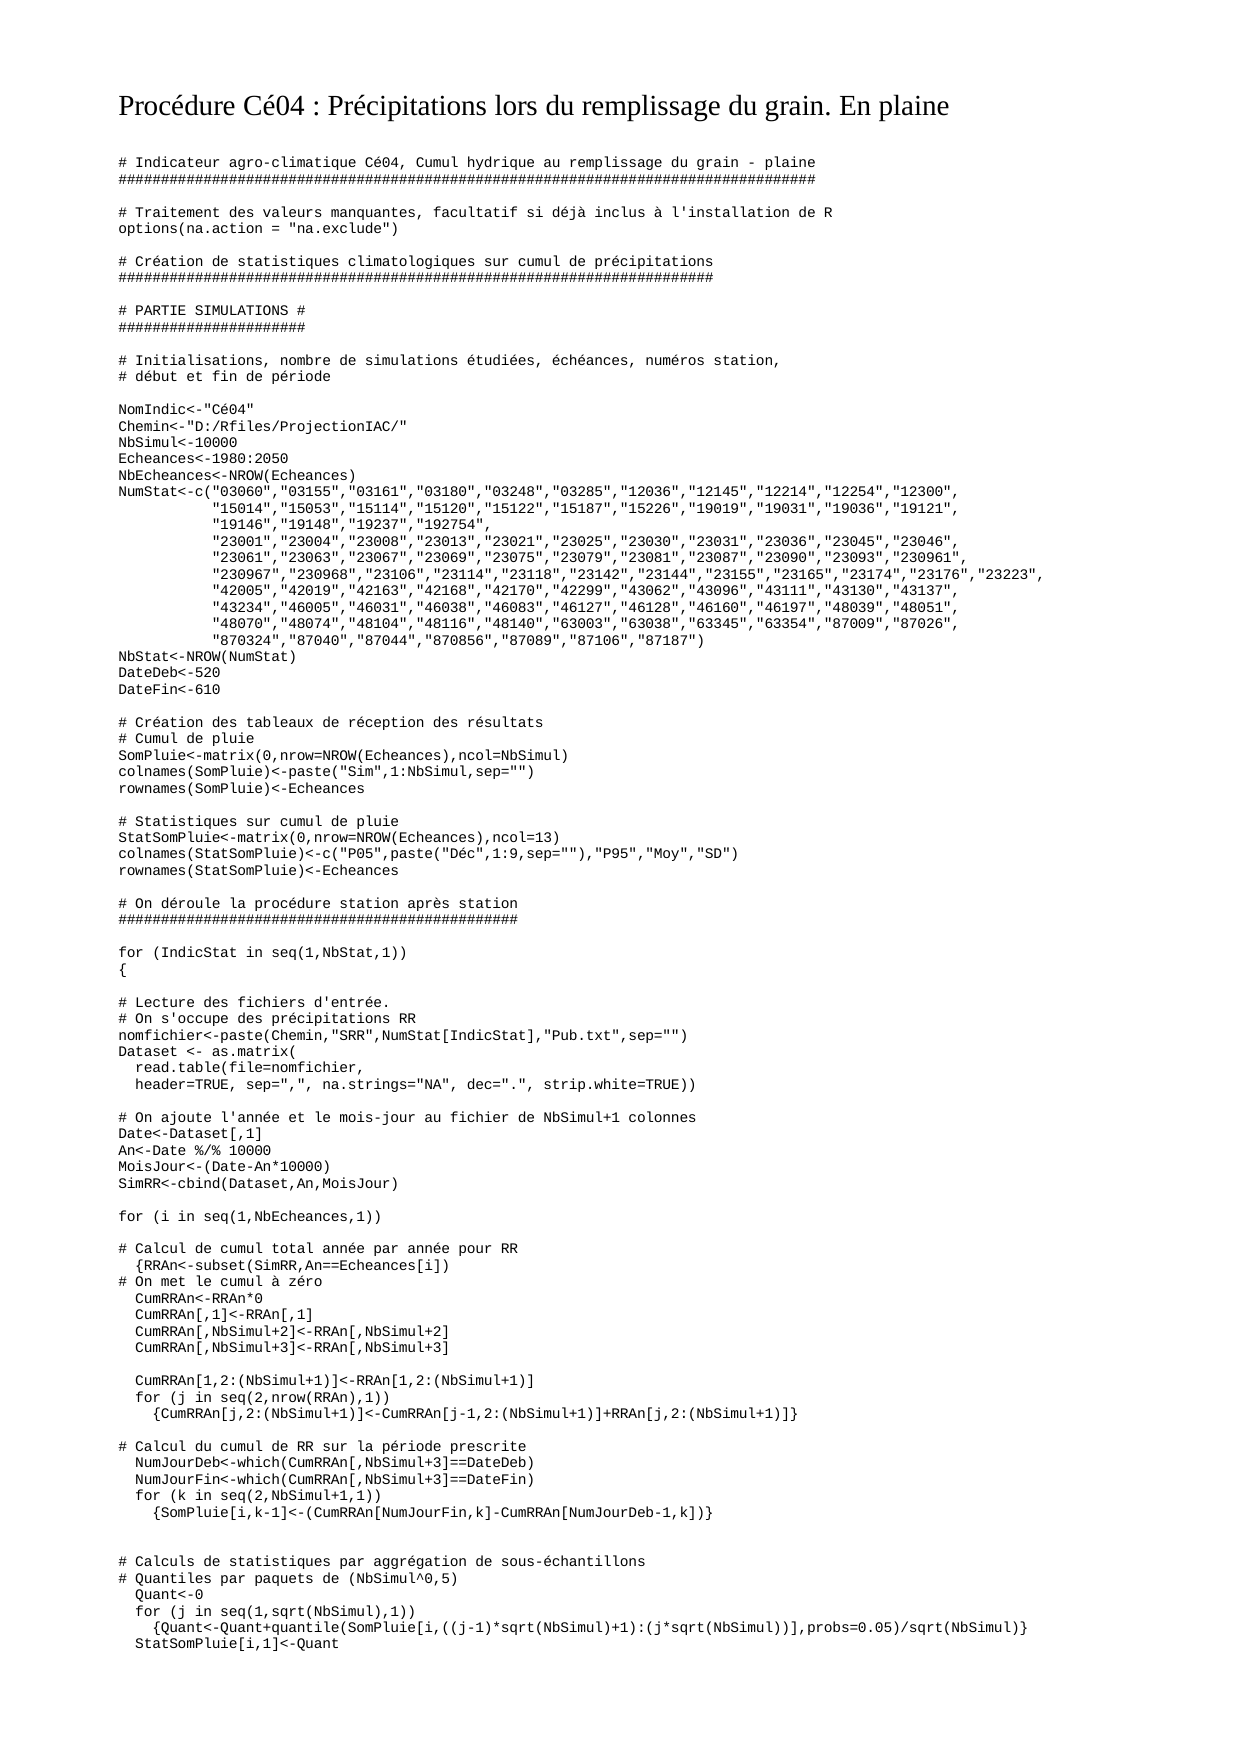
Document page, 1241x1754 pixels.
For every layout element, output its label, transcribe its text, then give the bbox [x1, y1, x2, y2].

text # PARTIE SIMULATIONS # [118, 304, 1122, 320]
text DateDeb<-520 [118, 666, 1122, 682]
text for (k in seq(2,NbSimul+1,1)) [118, 1489, 1122, 1505]
text CumRRAn[1,2:(NbSimul+1)]<-RRAn[1,2:(NbSimul+1)] [118, 1373, 1122, 1390]
text SimRR<-cbind(Dataset,An,MoisJour) [118, 1176, 1122, 1192]
text CumRRAn[,NbSimul+2]<-RRAn[,NbSimul+2] [118, 1324, 1122, 1341]
text "48070","48074","48104","48116","48140","63003","63038","63345","63354","87009","87026", [118, 616, 1122, 633]
text Procédure Cé04 : Précipitations lors du remplissage du grain. En plaine [118, 88, 1122, 122]
text rownames(SomPluie)<-Echeances [118, 781, 1122, 797]
text { [118, 962, 1122, 978]
text "43234","46005","46031","46038","46083","46127","46128","46160","46197","48039","48051", [118, 600, 1122, 616]
text colnames(StatSomPluie)<-c("P05",paste("Déc",1:9,sep=""),"P95","Moy","SD") [118, 847, 1122, 863]
text for (j in seq(1,sqrt(NbSimul),1)) [118, 1604, 1122, 1620]
text NumStat<-c("03060","03155","03161","03180","03248","03285","12036","12145","12214","12254","12300", [118, 485, 1122, 501]
text CumRRAn[,NbSimul+3]<-RRAn[,NbSimul+3] [118, 1341, 1122, 1357]
text ############################################### [118, 913, 1122, 929]
text {SomPluie[i,k-1]<-(CumRRAn[NumJourFin,k]-CumRRAn[NumJourDeb-1,k])} [118, 1505, 1122, 1522]
text # Création des tableaux de réception des résultats [118, 715, 1122, 732]
text # Calculs de statistiques par aggrégation de sous-échantillons [118, 1554, 1122, 1571]
text Chemin<-"D:/Rfiles/ProjectionIAC/" [118, 419, 1122, 435]
text DateFin<-610 [118, 682, 1122, 699]
text # Traitement des valeurs manquantes, facultatif si déjà inclus à l'installation de R [118, 205, 1122, 221]
text "23061","23063","23067","23069","23075","23079","23081","23087","23090","23093","230961", [118, 551, 1122, 567]
text rownames(StatSomPluie)<-Echeances [118, 863, 1122, 880]
text for (i in seq(1,NbEcheances,1)) [118, 1209, 1122, 1225]
text {CumRRAn[j,2:(NbSimul+1)]<-CumRRAn[j-1,2:(NbSimul+1)]+RRAn[j,2:(NbSimul+1)]} [118, 1406, 1122, 1423]
text Echeances<-1980:2050 [118, 452, 1122, 468]
text # Lecture des fichiers d'entrée. [118, 995, 1122, 1011]
text MoisJour<-(Date-An*10000) [118, 1159, 1122, 1176]
text An<-Date %/% 10000 [118, 1143, 1122, 1159]
text # On déroule la procédure station après station [118, 896, 1122, 913]
text {Quant<-Quant+quantile(SomPluie[i,((j-1)*sqrt(NbSimul)+1):(j*sqrt(NbSimul))],probs=0.05)/sqrt(NbSimul)} [118, 1620, 1122, 1637]
text StatSomPluie[i,1]<-Quant [118, 1637, 1122, 1653]
text "230967","230968","23106","23114","23118","23142","23144","23155","23165","23174","23176","23223", [118, 567, 1122, 583]
text options(na.action = "na.exclude") [118, 221, 1122, 238]
text NbSimul<-10000 [118, 435, 1122, 452]
text CumRRAn<-RRAn*0 [118, 1291, 1122, 1308]
text read.table(file=nomfichier, [118, 1061, 1122, 1077]
text for (IndicStat in seq(1,NbStat,1)) [118, 946, 1122, 962]
text Quant<-0 [118, 1587, 1122, 1604]
text # On met le cumul à zéro [118, 1275, 1122, 1291]
text # Indicateur agro-climatique Cé04, Cumul hydrique au remplissage du grain - plaine [118, 156, 1122, 172]
text # Quantiles par paquets de (NbSimul^0,5) [118, 1571, 1122, 1587]
text "42005","42019","42163","42168","42170","42299","43062","43096","43111","43130","43137", [118, 583, 1122, 600]
text ###################### [118, 320, 1122, 337]
text Dataset <- as.matrix( [118, 1044, 1122, 1061]
text NumJourDeb<-which(CumRRAn[,NbSimul+3]==DateDeb) [118, 1456, 1122, 1472]
text Date<-Dataset[,1] [118, 1127, 1122, 1143]
text "23001","23004","23008","23013","23021","23025","23030","23031","23036","23045","23046", [118, 534, 1122, 551]
text colnames(SomPluie)<-paste("Sim",1:NbSimul,sep="") [118, 764, 1122, 781]
text NbEcheances<-NROW(Echeances) [118, 468, 1122, 485]
text # On ajoute l'année et le mois-jour au fichier de NbSimul+1 colonnes [118, 1110, 1122, 1127]
text "19146","19148","19237","192754", [118, 518, 1122, 534]
text # début et fin de période [118, 369, 1122, 386]
text nomfichier<-paste(Chemin,"SRR",NumStat[IndicStat],"Pub.txt",sep="") [118, 1028, 1122, 1044]
text "870324","87040","87044","870856","87089","87106","87187") [118, 633, 1122, 649]
text StatSomPluie<-matrix(0,nrow=NROW(Echeances),ncol=13) [118, 830, 1122, 847]
text # Calcul de cumul total année par année pour RR [118, 1242, 1122, 1258]
text # Statistiques sur cumul de pluie [118, 814, 1122, 830]
text NumJourFin<-which(CumRRAn[,NbSimul+3]==DateFin) [118, 1472, 1122, 1489]
text NomIndic<-"Cé04" [118, 402, 1122, 419]
text # Cumul de pluie [118, 732, 1122, 748]
text # On s'occupe des précipitations RR [118, 1011, 1122, 1028]
text "15014","15053","15114","15120","15122","15187","15226","19019","19031","19036","19121", [118, 501, 1122, 518]
text CumRRAn[,1]<-RRAn[,1] [118, 1308, 1122, 1324]
text ################################################################################## [118, 172, 1122, 188]
text # Création de statistiques climatologiques sur cumul de précipitations [118, 254, 1122, 271]
text SomPluie<-matrix(0,nrow=NROW(Echeances),ncol=NbSimul) [118, 748, 1122, 764]
text # Initialisations, nombre de simulations étudiées, échéances, numéros station, [118, 353, 1122, 369]
text header=TRUE, sep=",", na.strings="NA", dec=".", strip.white=TRUE)) [118, 1077, 1122, 1094]
text # Calcul du cumul de RR sur la période prescrite [118, 1439, 1122, 1456]
text ###################################################################### [118, 271, 1122, 287]
text for (j in seq(2,nrow(RRAn),1)) [118, 1390, 1122, 1406]
text {RRAn<-subset(SimRR,An==Echeances[i]) [118, 1258, 1122, 1275]
text NbStat<-NROW(NumStat) [118, 649, 1122, 666]
